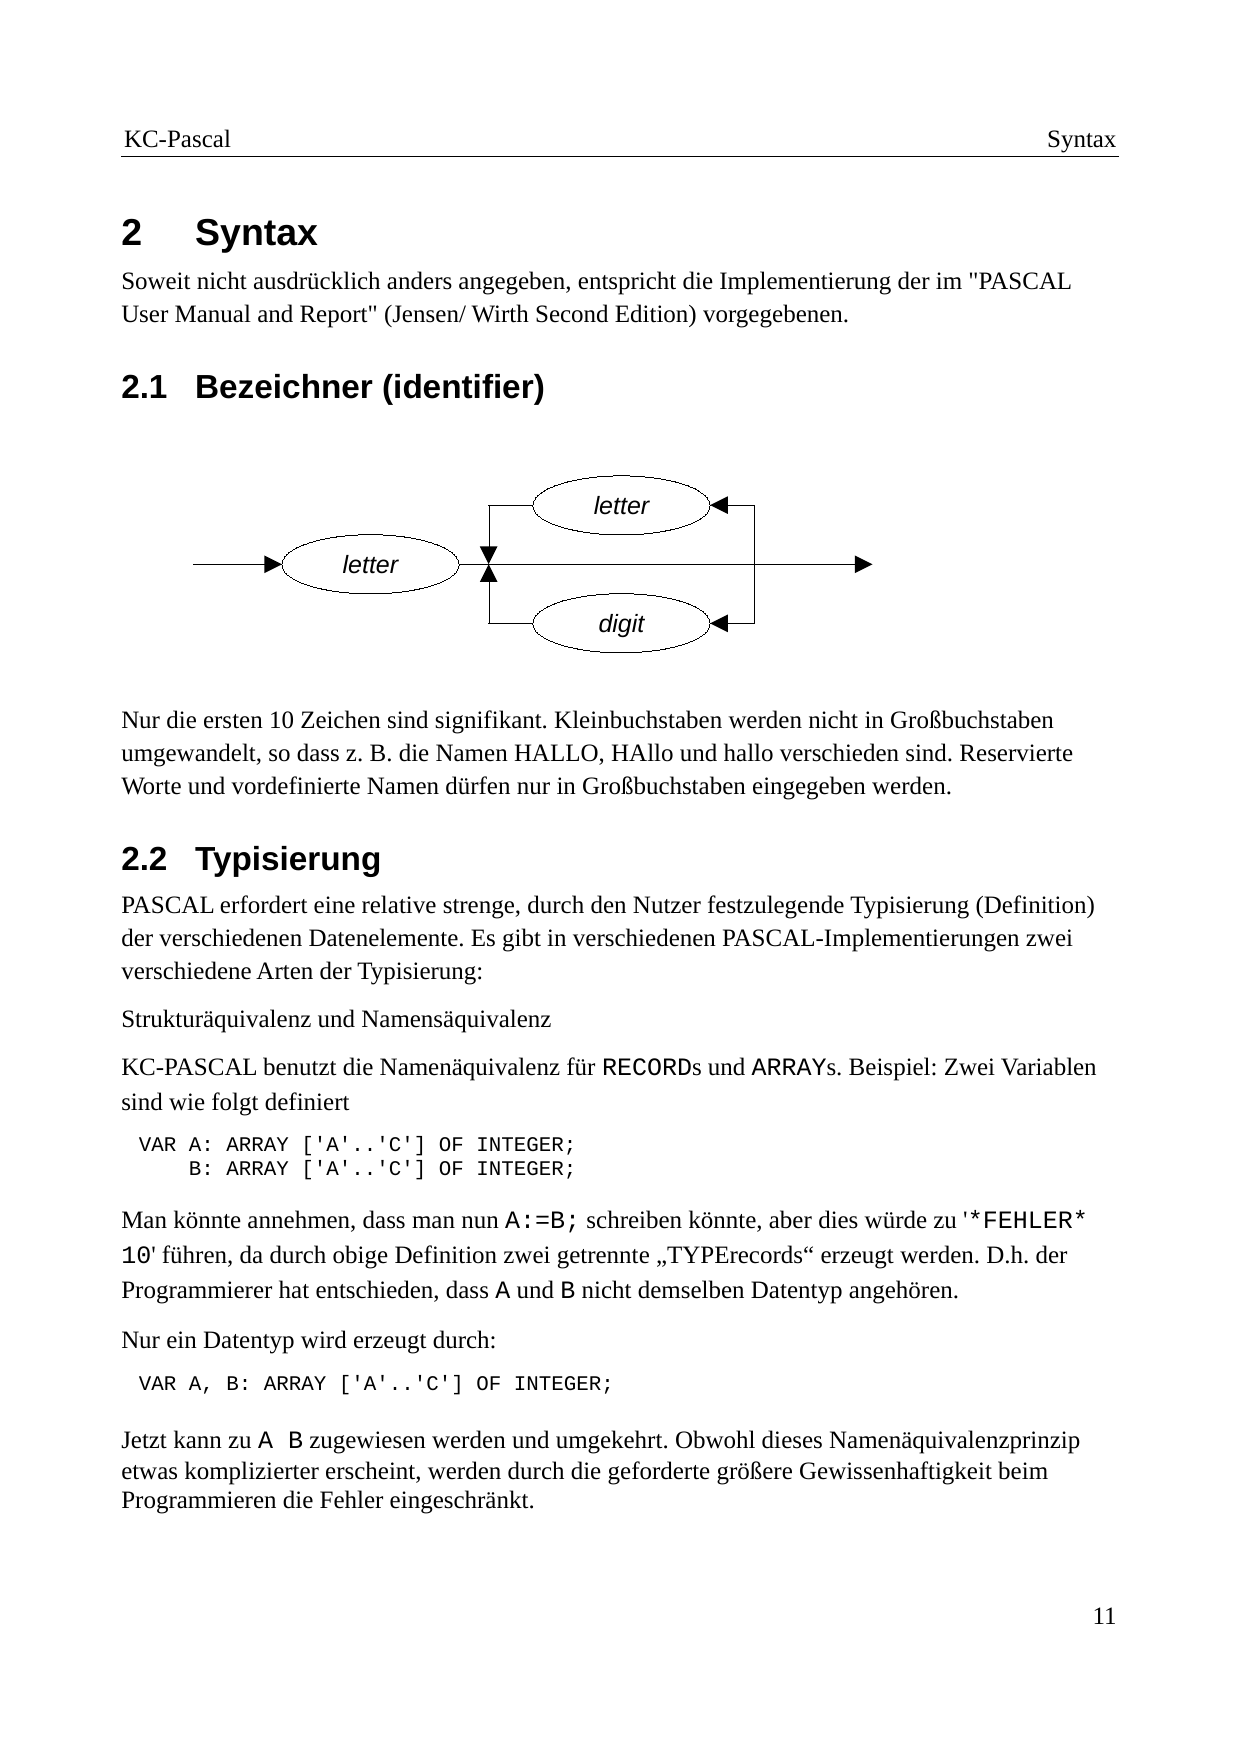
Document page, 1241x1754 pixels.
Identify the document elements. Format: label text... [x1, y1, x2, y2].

subtitle Typisierung [121, 839, 1119, 878]
text Strukturäquivalenz und Namensäquivalenz [121, 1004, 1119, 1033]
text VAR A: ARRAY ['A'..'C'] OF INTEGER; [139, 1134, 1119, 1158]
text B: ARRAY ['A'..'C'] OF INTEGER; [139, 1158, 1119, 1182]
text Jetzt kann zu A B zugewiesen werden und umgekehrt. Obwohl dieses Namenäquivalenzprinzip etwas komplizierter erscheint, werden durch die geforderte größere Gewissenhaftigkeit beim Programmieren die Fehler eingeschränkt. [121, 1425, 1119, 1514]
text VAR A, B: ARRAY ['A'..'C'] OF INTEGER; [139, 1373, 1119, 1397]
text Man könnte annehmen, dass man nun A:=B; schreiben könnte, aber dies würde zu '*FEHLER* 10' führen, da durch obige Definition zwei getrennte „TYPErecords“ erzeugt werden. D.h. der Programmierer hat entschieden, dass A und B nicht demselben Datentyp angehören. [121, 1205, 1119, 1306]
subtitle Syntax [121, 210, 1119, 253]
text Soweit nicht ausdrücklich anders angegeben, entspricht die Implementierung der im "PASCAL User Manual and Report" (Jensen/ Wirth Second Edition) vorgegebenen. [121, 266, 1119, 328]
text PASCAL erfordert eine relative strenge, durch den Nutzer festzulegende Typisierung (Definition) der verschiedenen Datenelemente. Es gibt in verschiedenen PASCAL-Implementierungen zwei verschiedene Arten der Typisierung: [121, 890, 1119, 985]
text KC-PASCAL benutzt die Namenäquivalenz für RECORDs und ARRAYs. Beispiel: Zwei Variablen sind wie folgt definiert [121, 1052, 1119, 1115]
text Nur die ersten 10 Zeichen sind signifikant. Kleinbuchstaben werden nicht in Großbuchstaben umgewandelt, so dass z. B. die Namen HALLO, HAllo und hallo verschieden sind. Reservierte Worte und vordefinierte Namen dürfen nur in Großbuchstaben eingegeben werden. [121, 705, 1119, 800]
text Nur ein Datentyp wird erzeugt durch: [121, 1325, 1119, 1354]
subtitle Bezeichner (identifier) [121, 367, 1119, 406]
